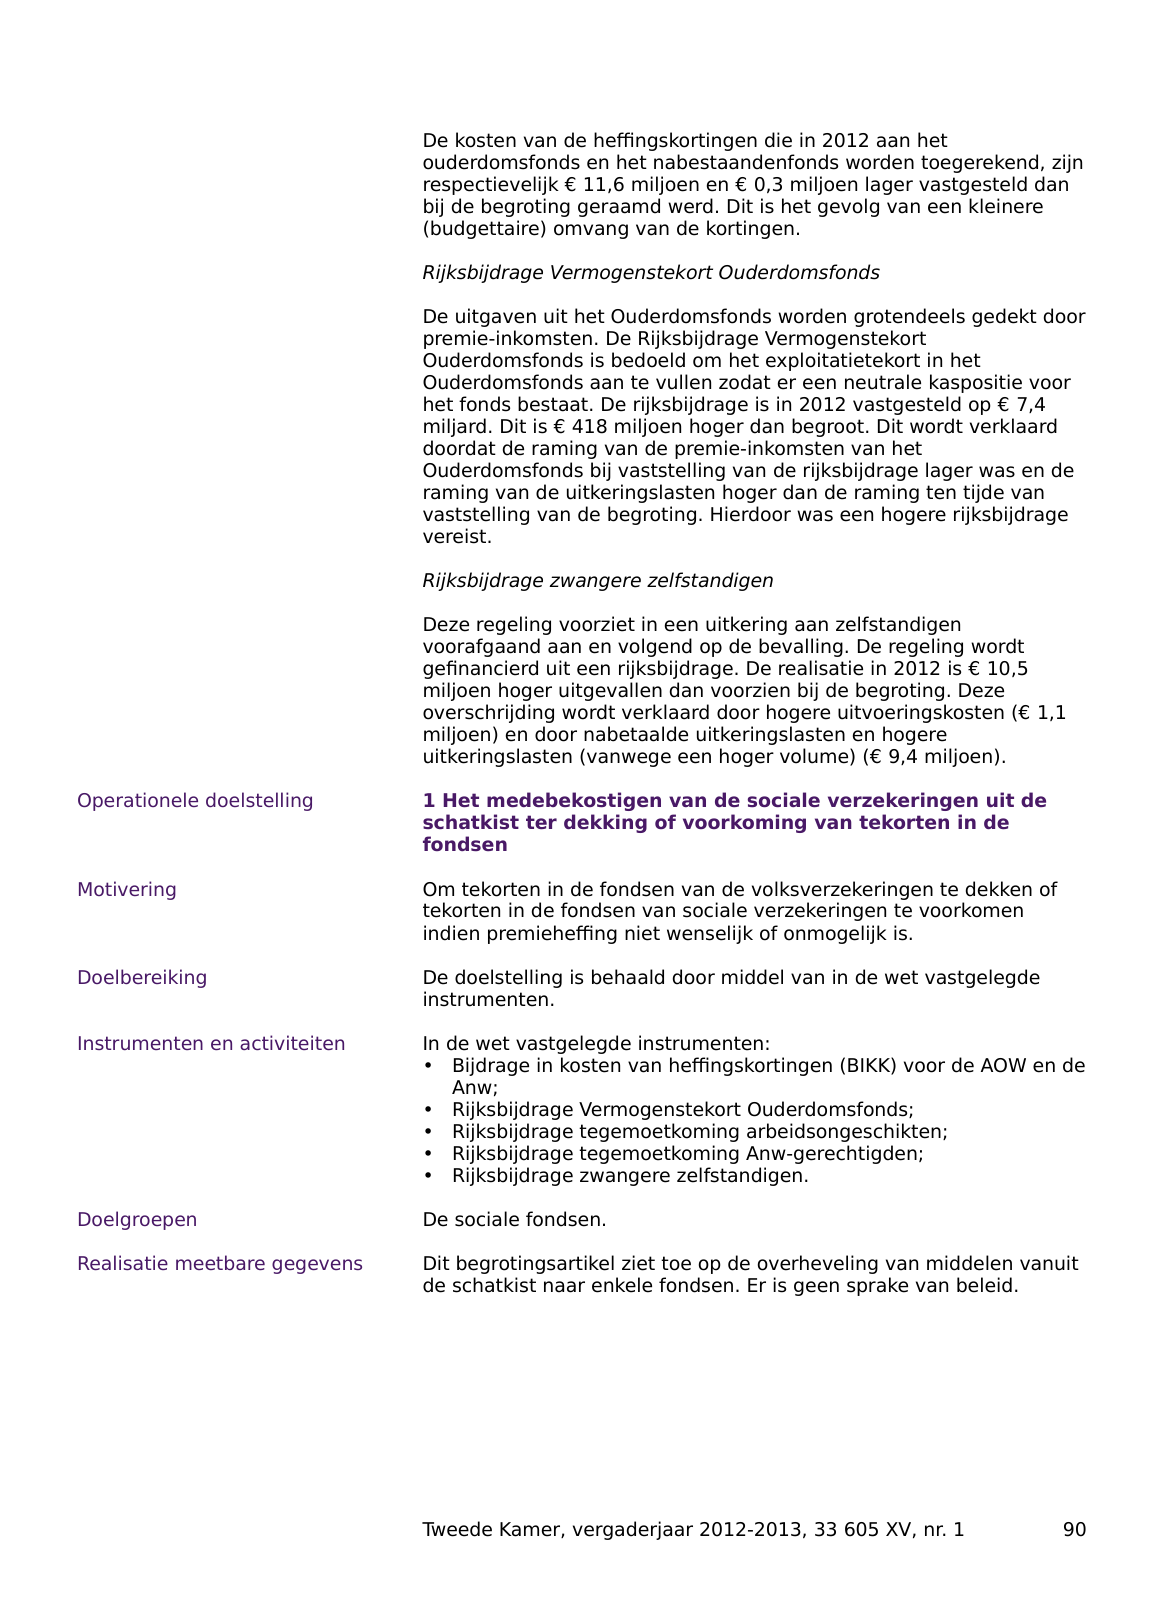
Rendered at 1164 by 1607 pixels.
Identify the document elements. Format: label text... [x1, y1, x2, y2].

text Doelgroepen [77, 1209, 399, 1231]
text De kosten van de heffingskortingen die in 2012 aan het ouderdomsfonds en het nabestaandenfonds worden toegerekend, zijn respectievelijk € 11,6 miljoen en € 0,3 miljoen lager vastgesteld dan bij de begroting geraamd werd. Dit is het gevolg van een kleinere (budgettaire) omvang van de kortingen. [422, 130, 1087, 240]
subtitle Rijksbijdrage Vermogenstekort Ouderdomsfonds [422, 262, 1087, 284]
text Motivering [77, 878, 399, 900]
text De uitgaven uit het Ouderdomsfonds worden grotendeels gedekt door premie-inkomsten. De Rijksbijdrage Vermogenstekort Ouderdomsfonds is bedoeld om het exploitatietekort in het Ouderdomsfonds aan te vullen zodat er een neutrale kaspositie voor het fonds bestaat. De rijksbijdrage is in 2012 vastgesteld op € 7,4 miljard. Dit is € 418 miljoen hoger dan begroot. Dit wordt verklaard doordat de raming van de premie-inkomsten van het Ouderdomsfonds bij vaststelling van de rijksbijdrage lager was en de raming van de uitkeringslasten hoger dan de raming ten tijde van vaststelling van de begroting. Hierdoor was een hogere rijksbijdrage vereist. [422, 306, 1087, 548]
text [77, 988, 399, 997]
text • Rijksbijdrage tegemoetkoming arbeidsongeschikten; [422, 1121, 1087, 1143]
subtitle Rijksbijdrage zwangere zelfstandigen [422, 570, 1087, 592]
text [77, 1055, 399, 1063]
text In de wet vastgelegde instrumenten: [422, 1033, 1087, 1055]
text Dit begrotingsartikel ziet toe op de overheveling van middelen vanuit de schatkist naar enkele fondsen. Er is geen sprake van beleid. [422, 1253, 1087, 1297]
text • Rijksbijdrage tegemoetkoming Anw-gerechtigden; [422, 1143, 1087, 1164]
subtitle [77, 812, 399, 820]
text • Rijksbijdrage zwangere zelfstandigen. [422, 1164, 1087, 1187]
text [77, 1231, 399, 1239]
text De doelstelling is behaald door middel van in de wet vastgelegde instrumenten. [422, 967, 1087, 1011]
text • Bijdrage in kosten van heffingskortingen (BIKK) voor de AOW en de Anw; [422, 1055, 1087, 1099]
text Operationele doelstelling [77, 790, 399, 812]
text Realisatie meetbare gegevens [77, 1253, 399, 1275]
subtitle 1 Het medebekostigen van de sociale verzekeringen uit de schatkist ter dekking of voorkoming van tekorten in de fondsen [422, 790, 1087, 856]
text Om tekorten in de fondsen van de volksverzekeringen te dekken of tekorten in de fondsen van sociale verzekeringen te voorkomen indien premieheffing niet wenselijk of onmogelijk is. [422, 878, 1087, 944]
text • Rijksbijdrage Vermogenstekort Ouderdomsfonds; [422, 1099, 1087, 1121]
text Doelbereiking [77, 967, 399, 988]
text Deze regeling voorziet in een uitkering aan zelfstandigen voorafgaand aan en volgend op de bevalling. De regeling wordt gefinancierd uit een rijksbijdrage. De realisatie in 2012 is € 10,5 miljoen hoger uitgevallen dan voorzien bij de begroting. Deze overschrijding wordt verklaard door hogere uitvoeringskosten (€ 1,1 miljoen) en door nabetaalde uitkeringslasten en hogere uitkeringslasten (vanwege een hoger volume) (€ 9,4 miljoen). [422, 614, 1087, 768]
text Instrumenten en activiteiten [77, 1033, 399, 1055]
text De sociale fondsen. [422, 1209, 1087, 1231]
